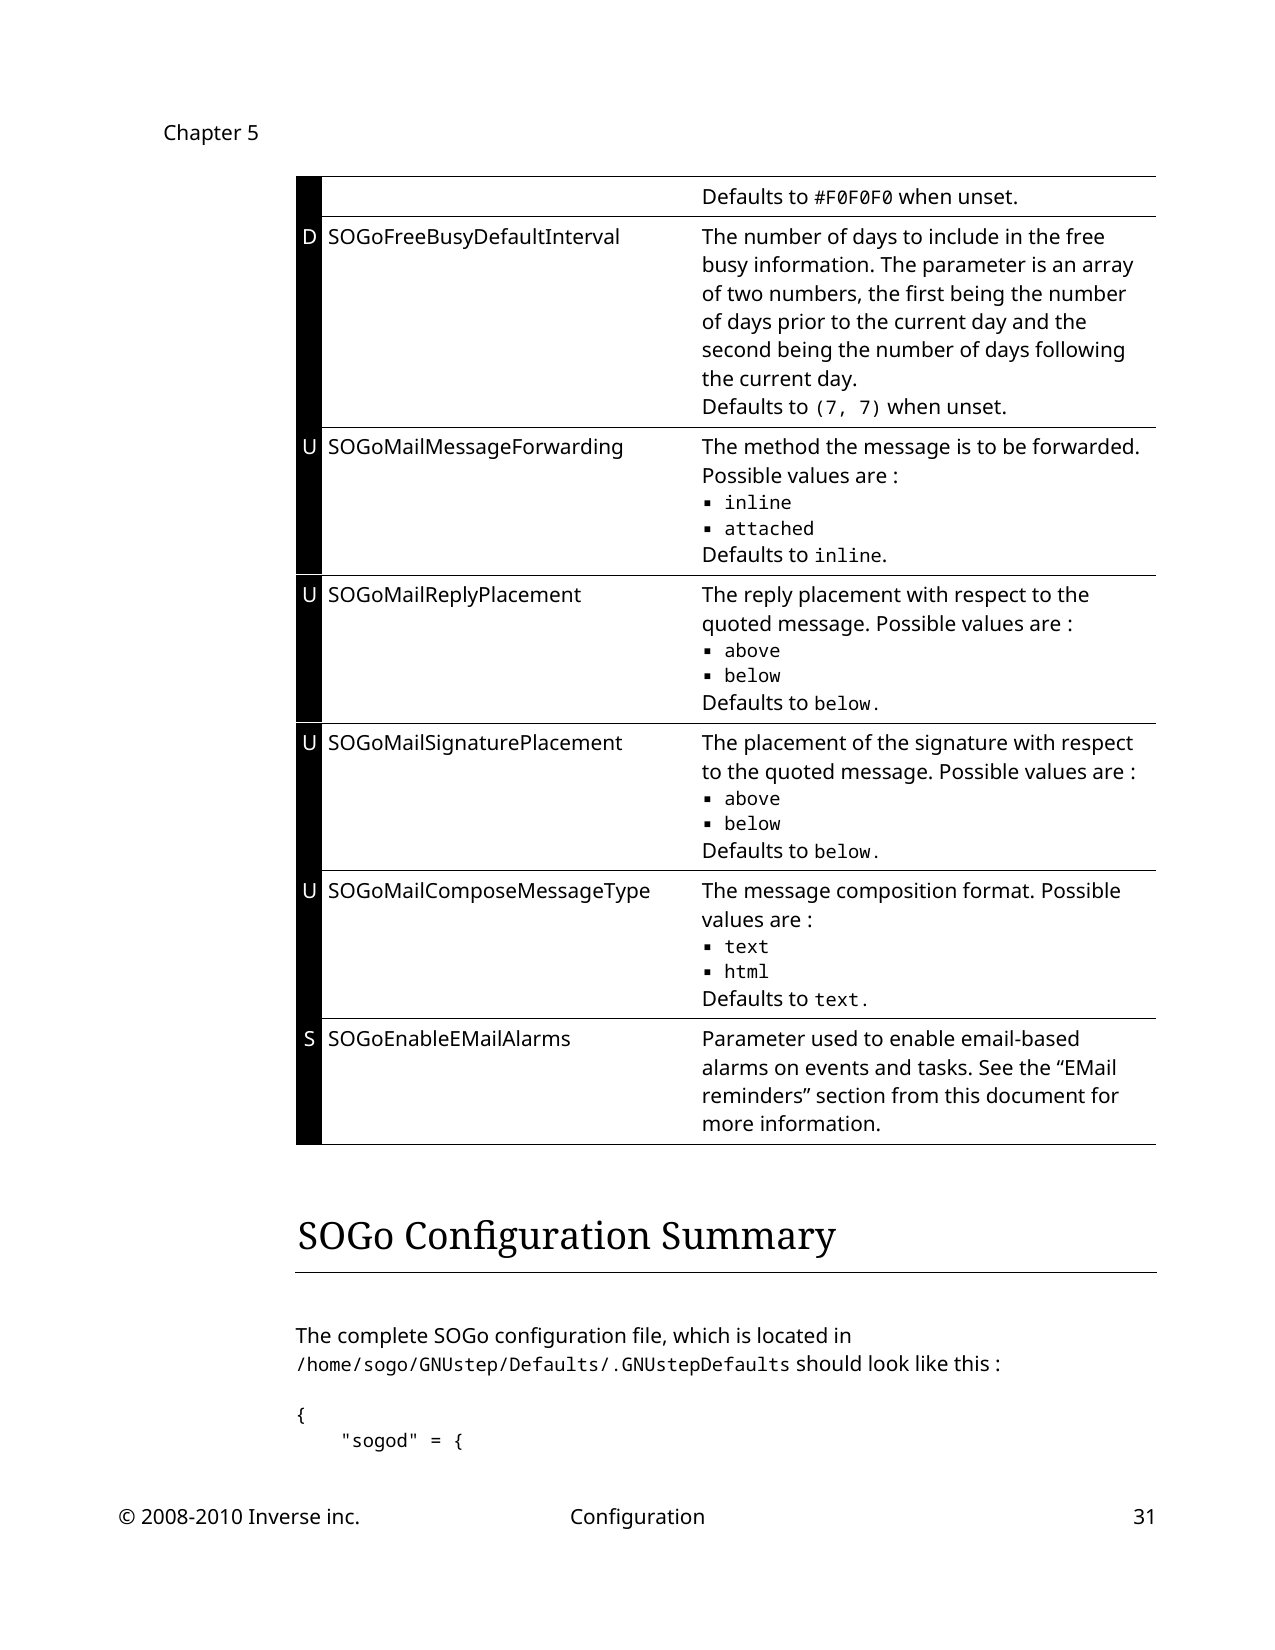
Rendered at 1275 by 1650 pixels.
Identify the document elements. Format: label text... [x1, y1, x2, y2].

table_cell SOGoMailMessageForwarding [322, 428, 696, 574]
table_cell The message composition format. Possible values are : ◾ text ◾ html Defaults to text. [696, 871, 1156, 1018]
table_cell SOGoMailComposeMessageType [322, 871, 696, 1018]
table_cell SOGoFreeBusyDefaultInterval [322, 217, 696, 427]
text "sogod" = { [295, 1427, 1157, 1453]
text The complete SOGo configuration file, which is located in /home/sogo/GNUstep/Defaults/.GNUstepDefaults should look like this : [295, 1321, 1157, 1378]
table_cell S [296, 1019, 322, 1144]
table_cell U [296, 871, 322, 1018]
table_cell Parameter used to enable email-based alarms on events and tasks. See the “EMail reminders” section from this document for more information. [696, 1019, 1156, 1144]
table_cell D [296, 217, 322, 427]
table_cell [296, 177, 322, 216]
table_cell The method the message is to be forwarded. Possible values are : ◾ inline ◾ attached Defaults to inline. [696, 428, 1156, 574]
text { [295, 1402, 1157, 1427]
table_cell SOGoMailReplyPlacement [322, 576, 696, 722]
table_cell SOGoMailSignaturePlacement [322, 724, 696, 870]
table_cell [322, 177, 696, 216]
table_cell U [296, 576, 322, 722]
table_cell SOGoEnableEMailAlarms [322, 1019, 696, 1144]
table_cell U [296, 428, 322, 574]
table_cell Defaults to #F0F0F0 when unset. [696, 177, 1156, 216]
table_cell U [296, 724, 322, 870]
subtitle SOGo Configuration Summary [295, 1209, 1157, 1272]
table_cell The reply placement with respect to the quoted message. Possible values are : ◾ above ◾ below Defaults to below. [696, 576, 1156, 722]
table_cell The placement of the signature with respect to the quoted message. Possible values are : ◾ above ◾ below Defaults to below. [696, 724, 1156, 870]
table_cell The number of days to include in the free busy information. The parameter is an array of two numbers, the first being the number of days prior to the current day and the second being the number of days following the current day. Defaults to (7, 7) when unset. [696, 217, 1156, 427]
